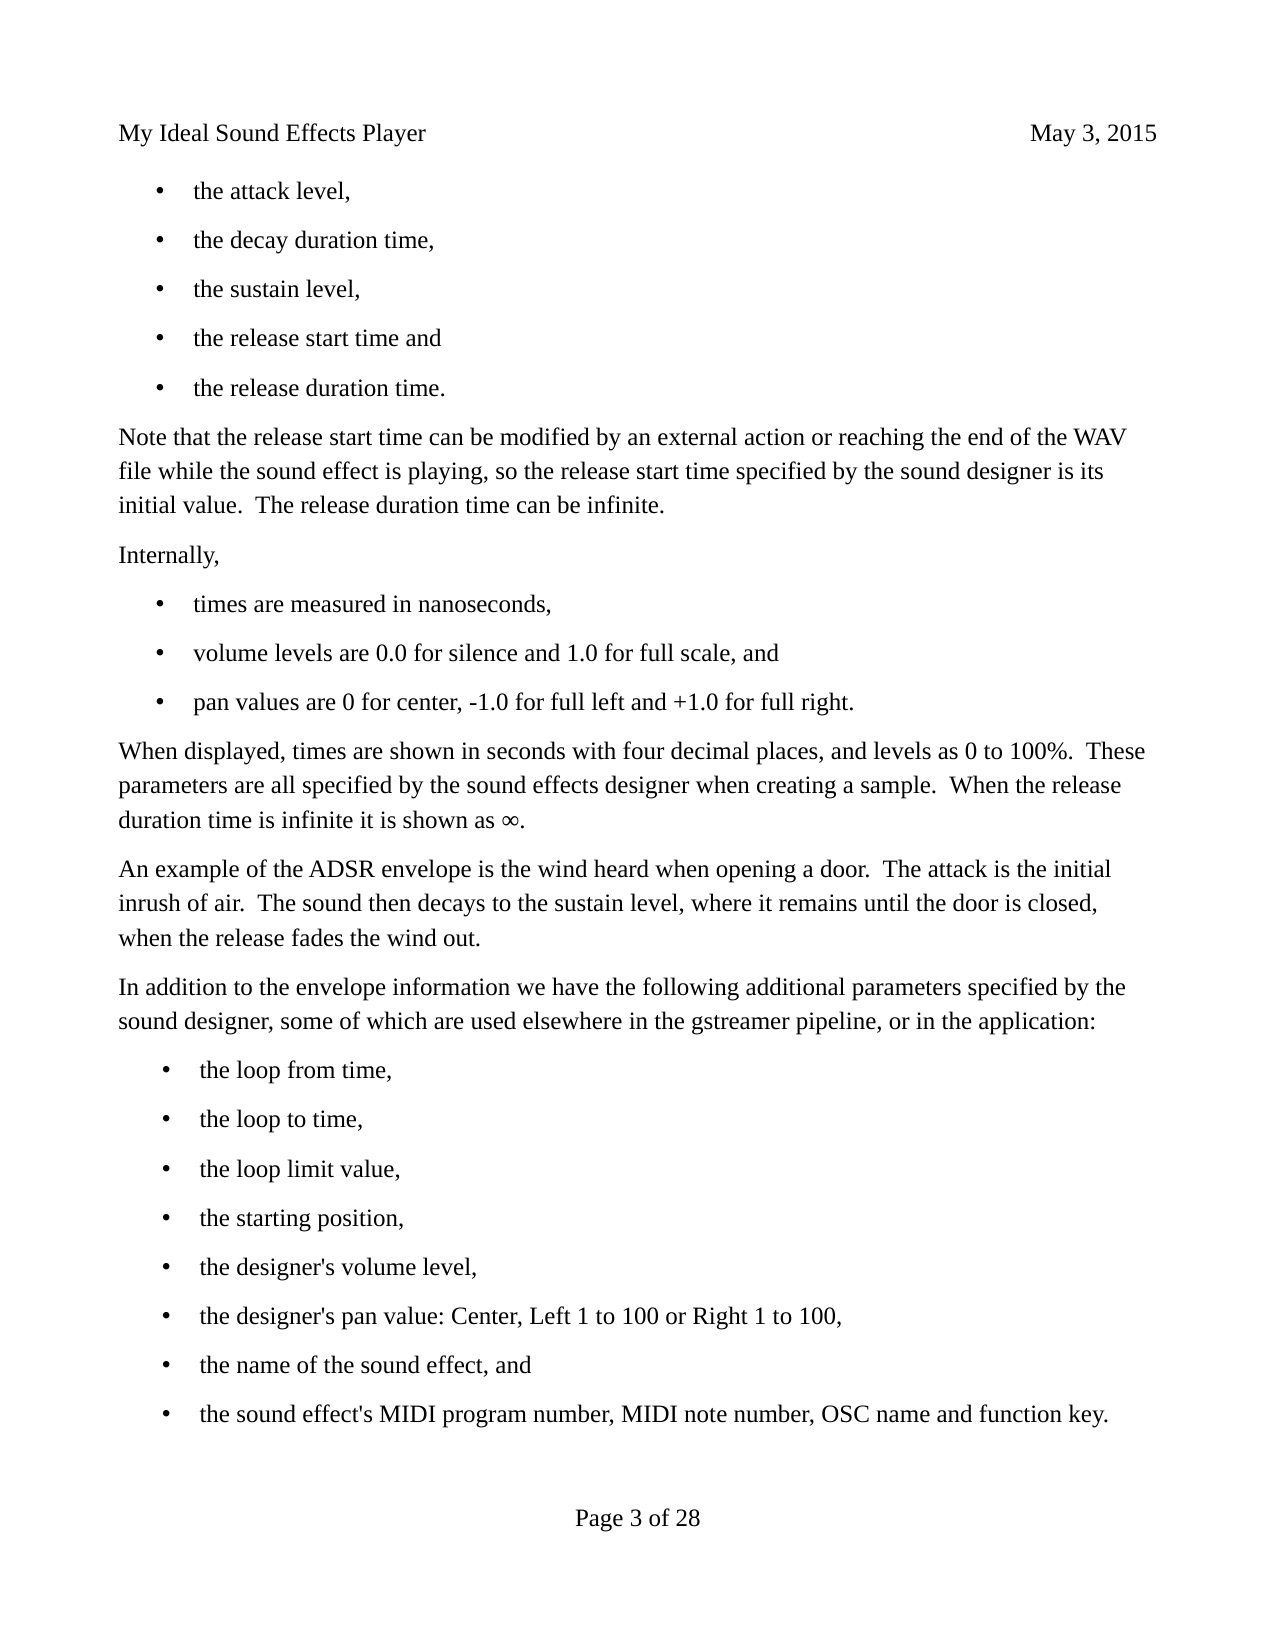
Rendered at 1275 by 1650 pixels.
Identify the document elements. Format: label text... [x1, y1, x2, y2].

list pan values are 0 for center, -1.0 for full left and +1.0 for full right. [156, 687, 1157, 716]
list times are measured in nanoseconds, [156, 589, 1157, 617]
text Note that the release start time can be modified by an external action or reaching the end of the WAV file while the sound effect is playing, so the release start time specified by the sound designer is its initial value. The release duration time can be infinite. [118, 422, 1157, 519]
text When displayed, times are shown in seconds with four decimal places, and levels as 0 to 100%. These parameters are all specified by the sound effects designer when creating a sample. When the release duration time is infinite it is shown as ∞. [118, 736, 1157, 834]
list the sound effect's MIDI program number, MIDI note number, OSC name and function key. [162, 1399, 1157, 1428]
list the sustain level, [156, 274, 1157, 303]
text Internally, [118, 540, 1157, 568]
list the loop to time, [162, 1104, 1157, 1133]
list the designer's volume level, [162, 1252, 1157, 1281]
list the decay duration time, [156, 225, 1157, 254]
list the attack level, [156, 176, 1157, 205]
list the release duration time. [156, 373, 1157, 401]
list the release start time and [156, 323, 1157, 352]
text An example of the ADSR envelope is the wind heard when opening a door. The attack is the initial inrush of air. The sound then decays to the sustain level, where it remains until the door is closed, when the release fades the wind out. [118, 854, 1157, 952]
list the name of the sound effect, and [162, 1350, 1157, 1379]
text In addition to the envelope information we have the following additional parameters specified by the sound designer, some of which are used elsewhere in the gstreamer pipeline, or in the application: [118, 972, 1157, 1035]
list the starting position, [162, 1203, 1157, 1231]
list the loop from time, [162, 1056, 1157, 1084]
list volume levels are 0.0 for silence and 1.0 for full scale, and [156, 638, 1157, 667]
list the loop limit value, [162, 1154, 1157, 1182]
list the designer's pan value: Center, Left 1 to 100 or Right 1 to 100, [162, 1301, 1157, 1329]
